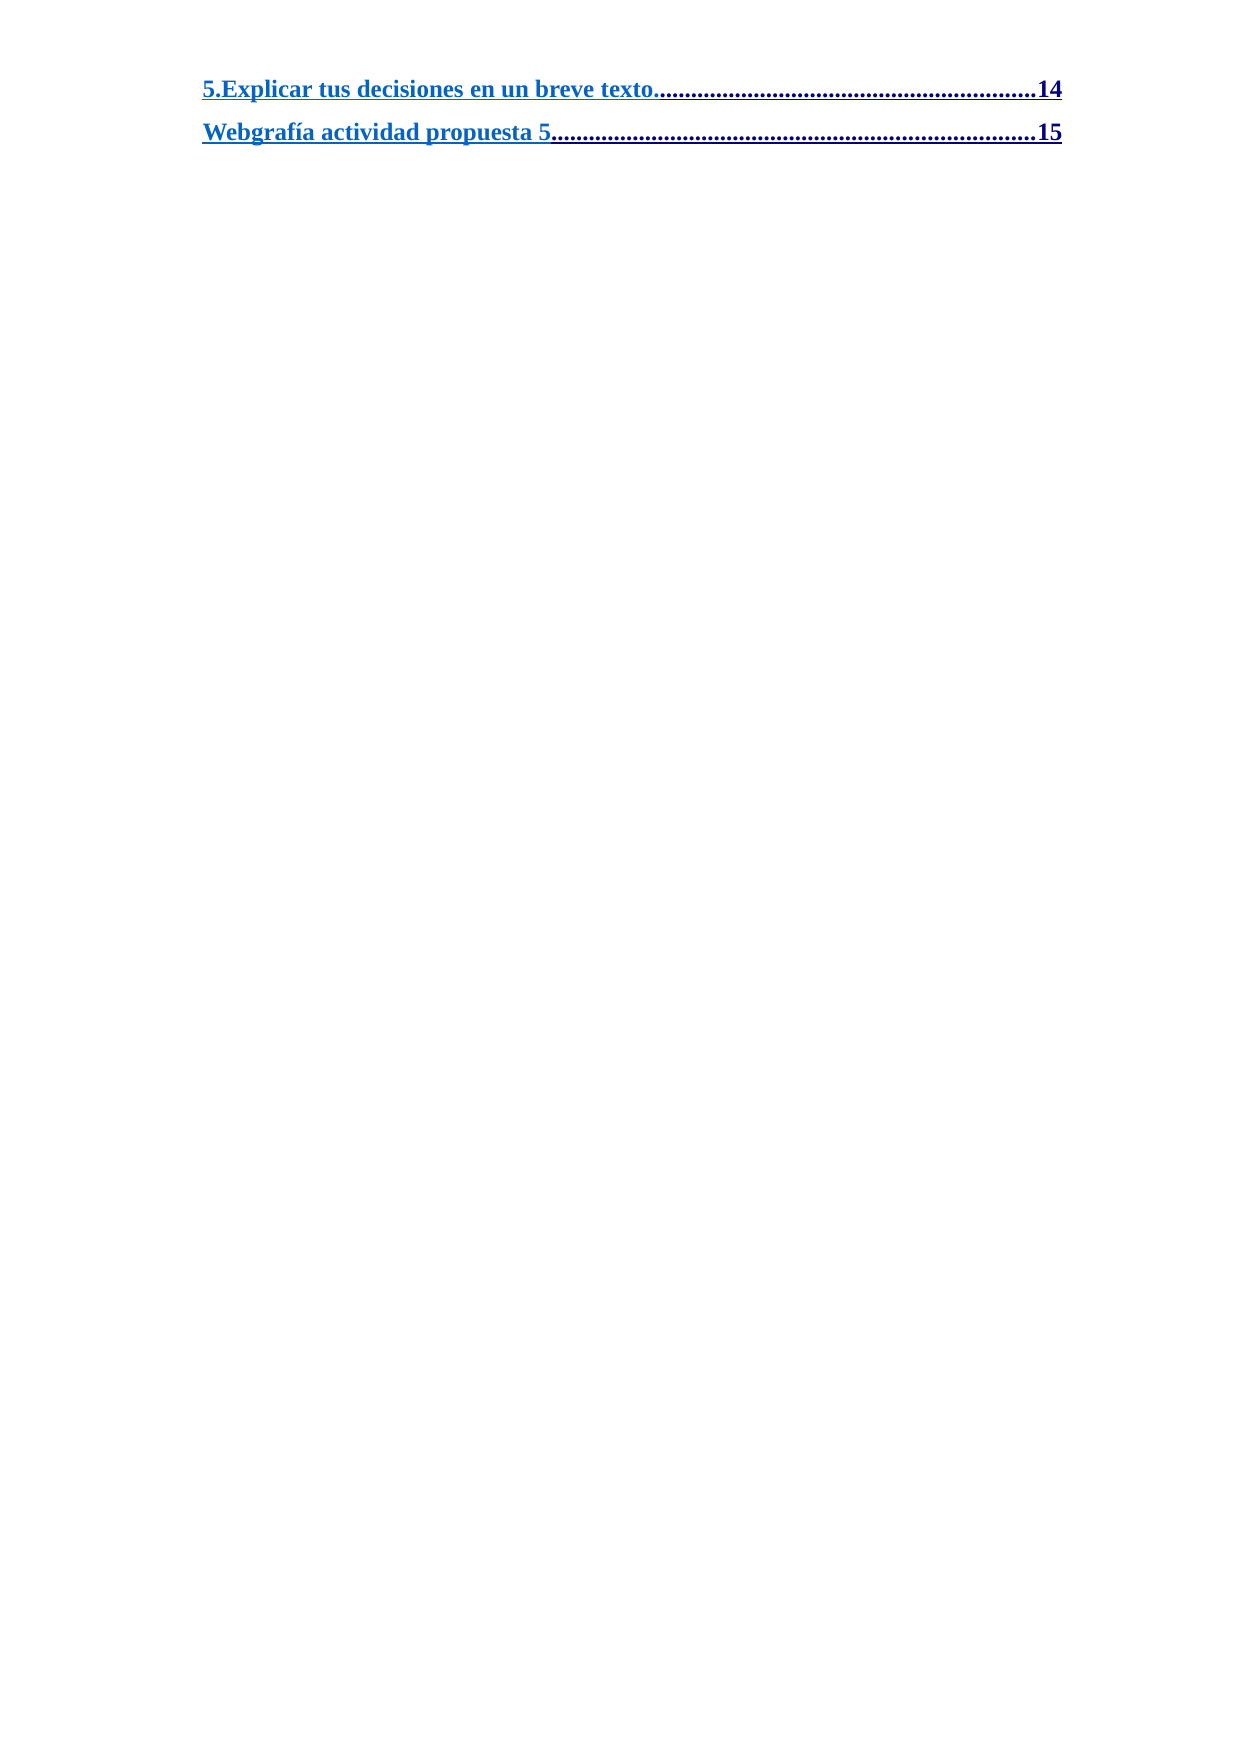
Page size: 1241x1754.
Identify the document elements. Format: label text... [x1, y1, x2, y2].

text Webgrafía actividad propuesta 5 15 [202, 117, 1063, 146]
text 5.Explicar tus decisiones en un breve texto. 14 [202, 74, 1063, 102]
